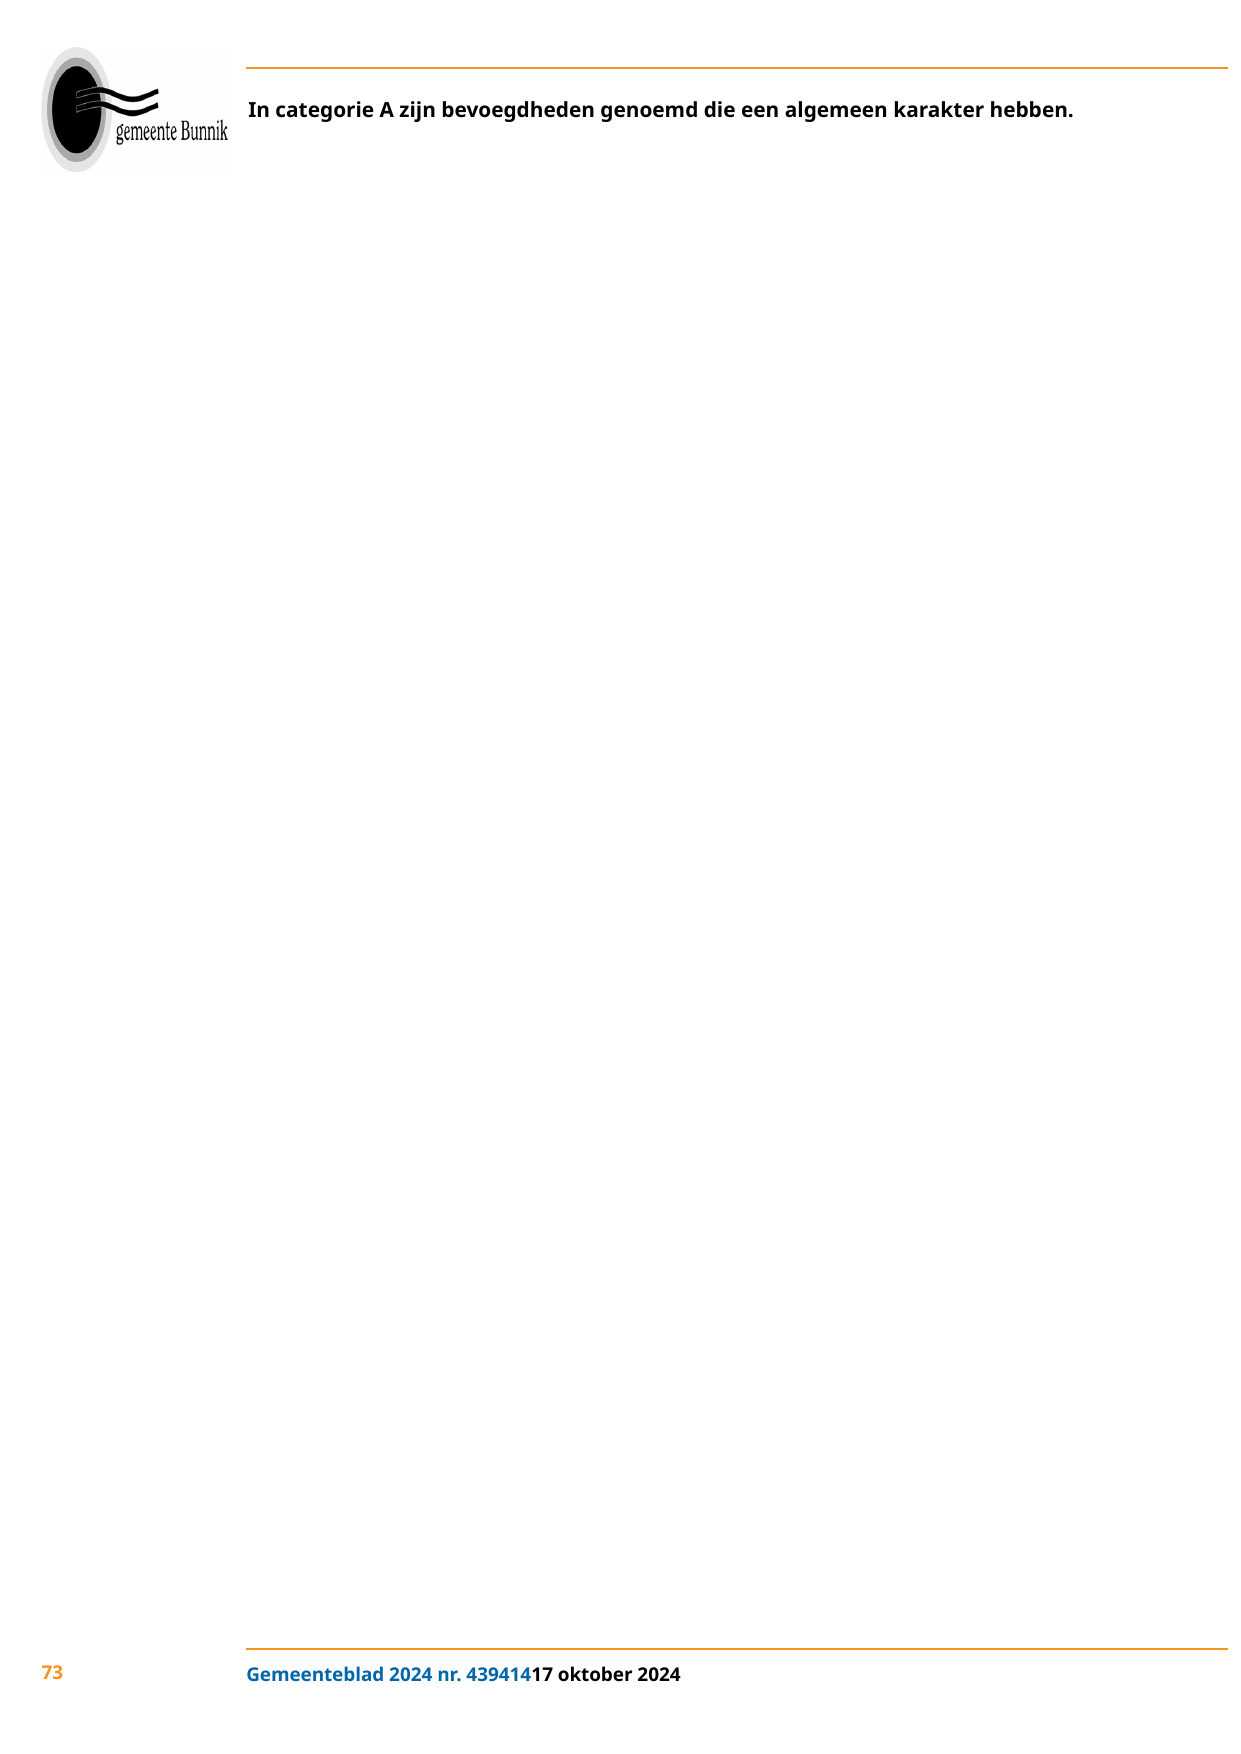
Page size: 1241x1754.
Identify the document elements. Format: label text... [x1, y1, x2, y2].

text In categorie A zijn bevoegdheden genoemd die een algemeen karakter hebben. [248, 95, 1152, 123]
picture [41, 47, 231, 172]
